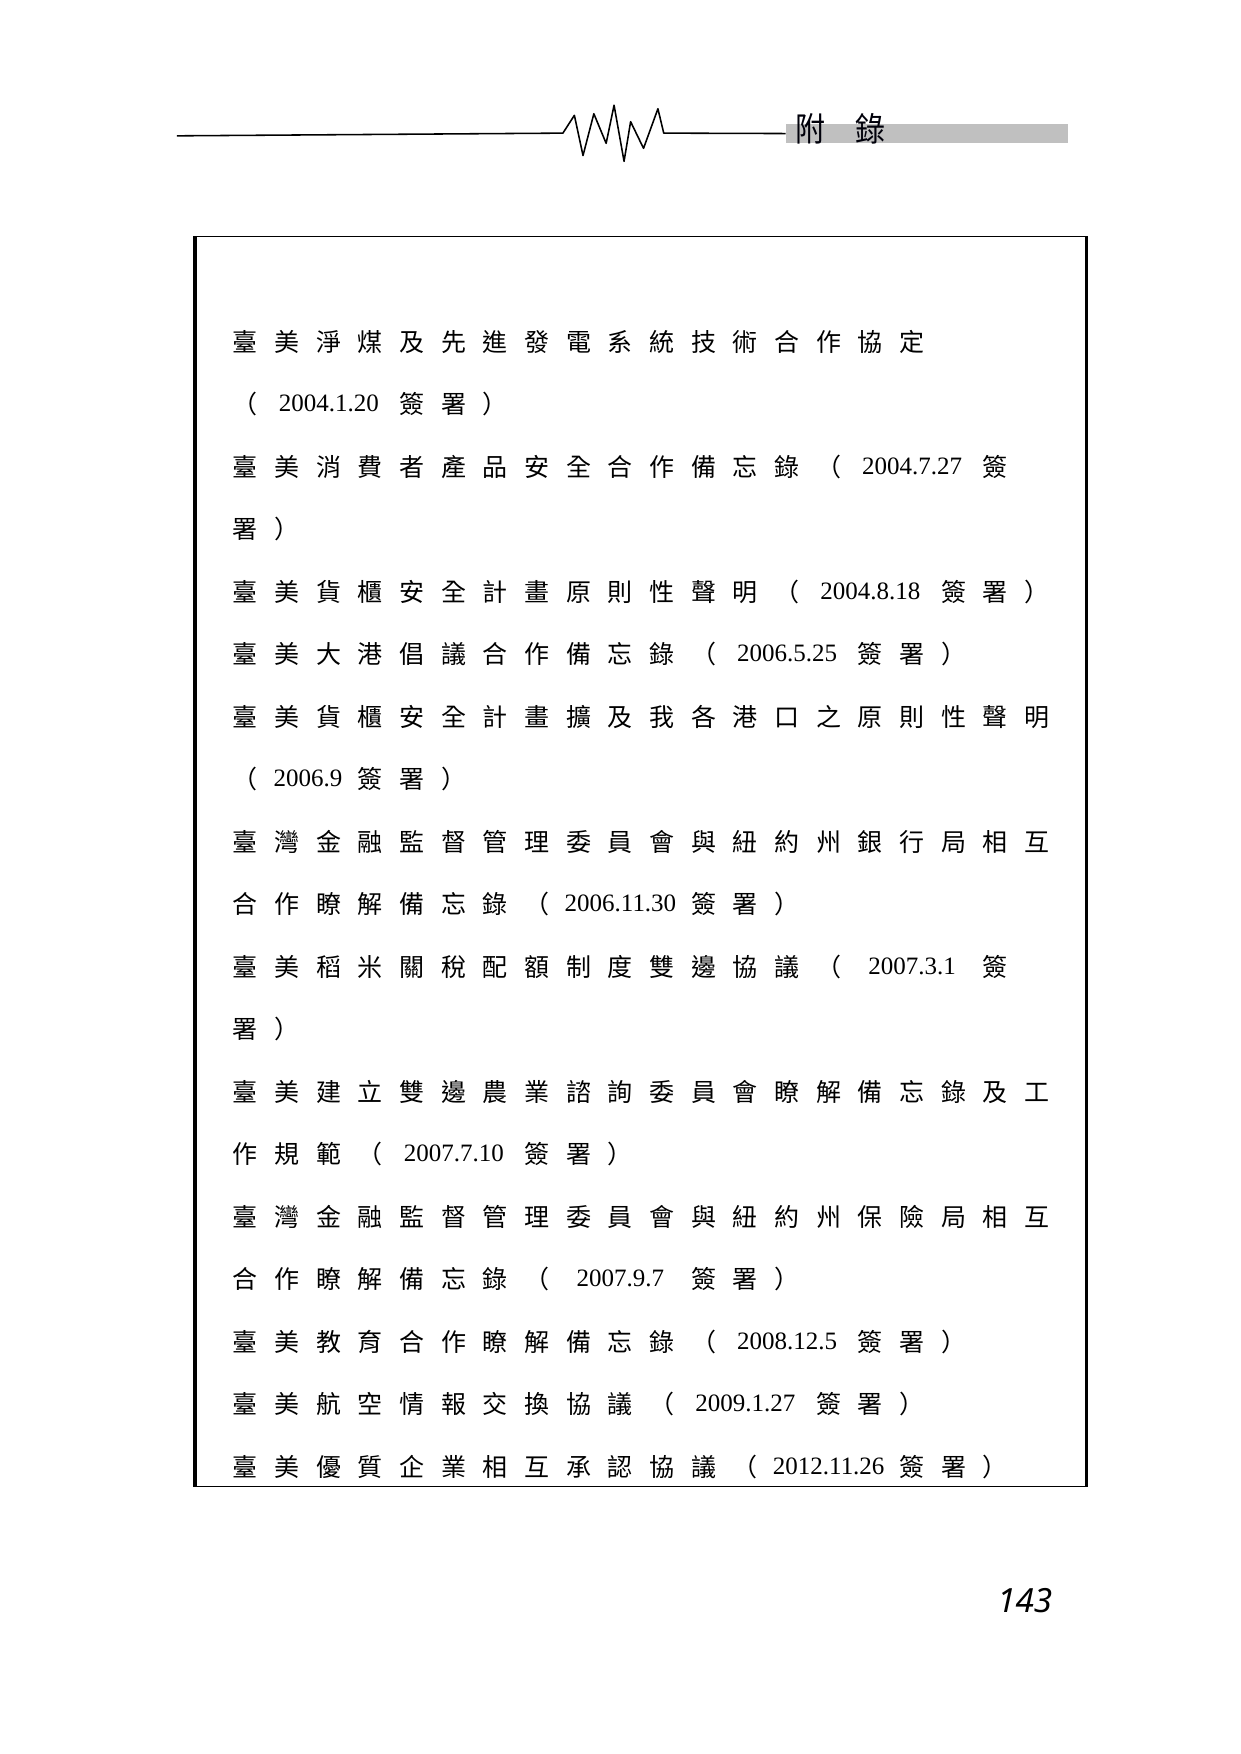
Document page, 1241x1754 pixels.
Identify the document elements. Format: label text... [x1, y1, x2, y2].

table_header 臺美淨煤及先進發電系統技術合作協定（2004.1.20簽署） 臺美消費者產品安全合作備忘錄（2004.7.27簽署） 臺美貨櫃安全計畫原則性聲明（2004.8.18簽署） 臺美大港倡議合作備忘錄（2006.5.25簽署） 臺美貨櫃安全計畫擴及我各港口之原則性聲明（2006.9簽署） 臺灣金融監督管理委員會與紐約州銀行局相互合作瞭解備忘錄（2006.11.30簽署） 臺美稻米關稅配額制度雙邊協議（2007.3.1簽署） 臺美建立雙邊農業諮詢委員會瞭解備忘錄及工作規範（2007.7.10簽署） 臺灣金融監督管理委員會與紐約州保險局相互合作瞭解備忘錄（2007.9.7簽署） 臺美教育合作瞭解備忘錄（2008.12.5簽署） 臺美航空情報交換協議（2009.1.27簽署） 臺美優質企業相互承認協議（2012.11.26簽署） [197, 237, 1085, 1486]
